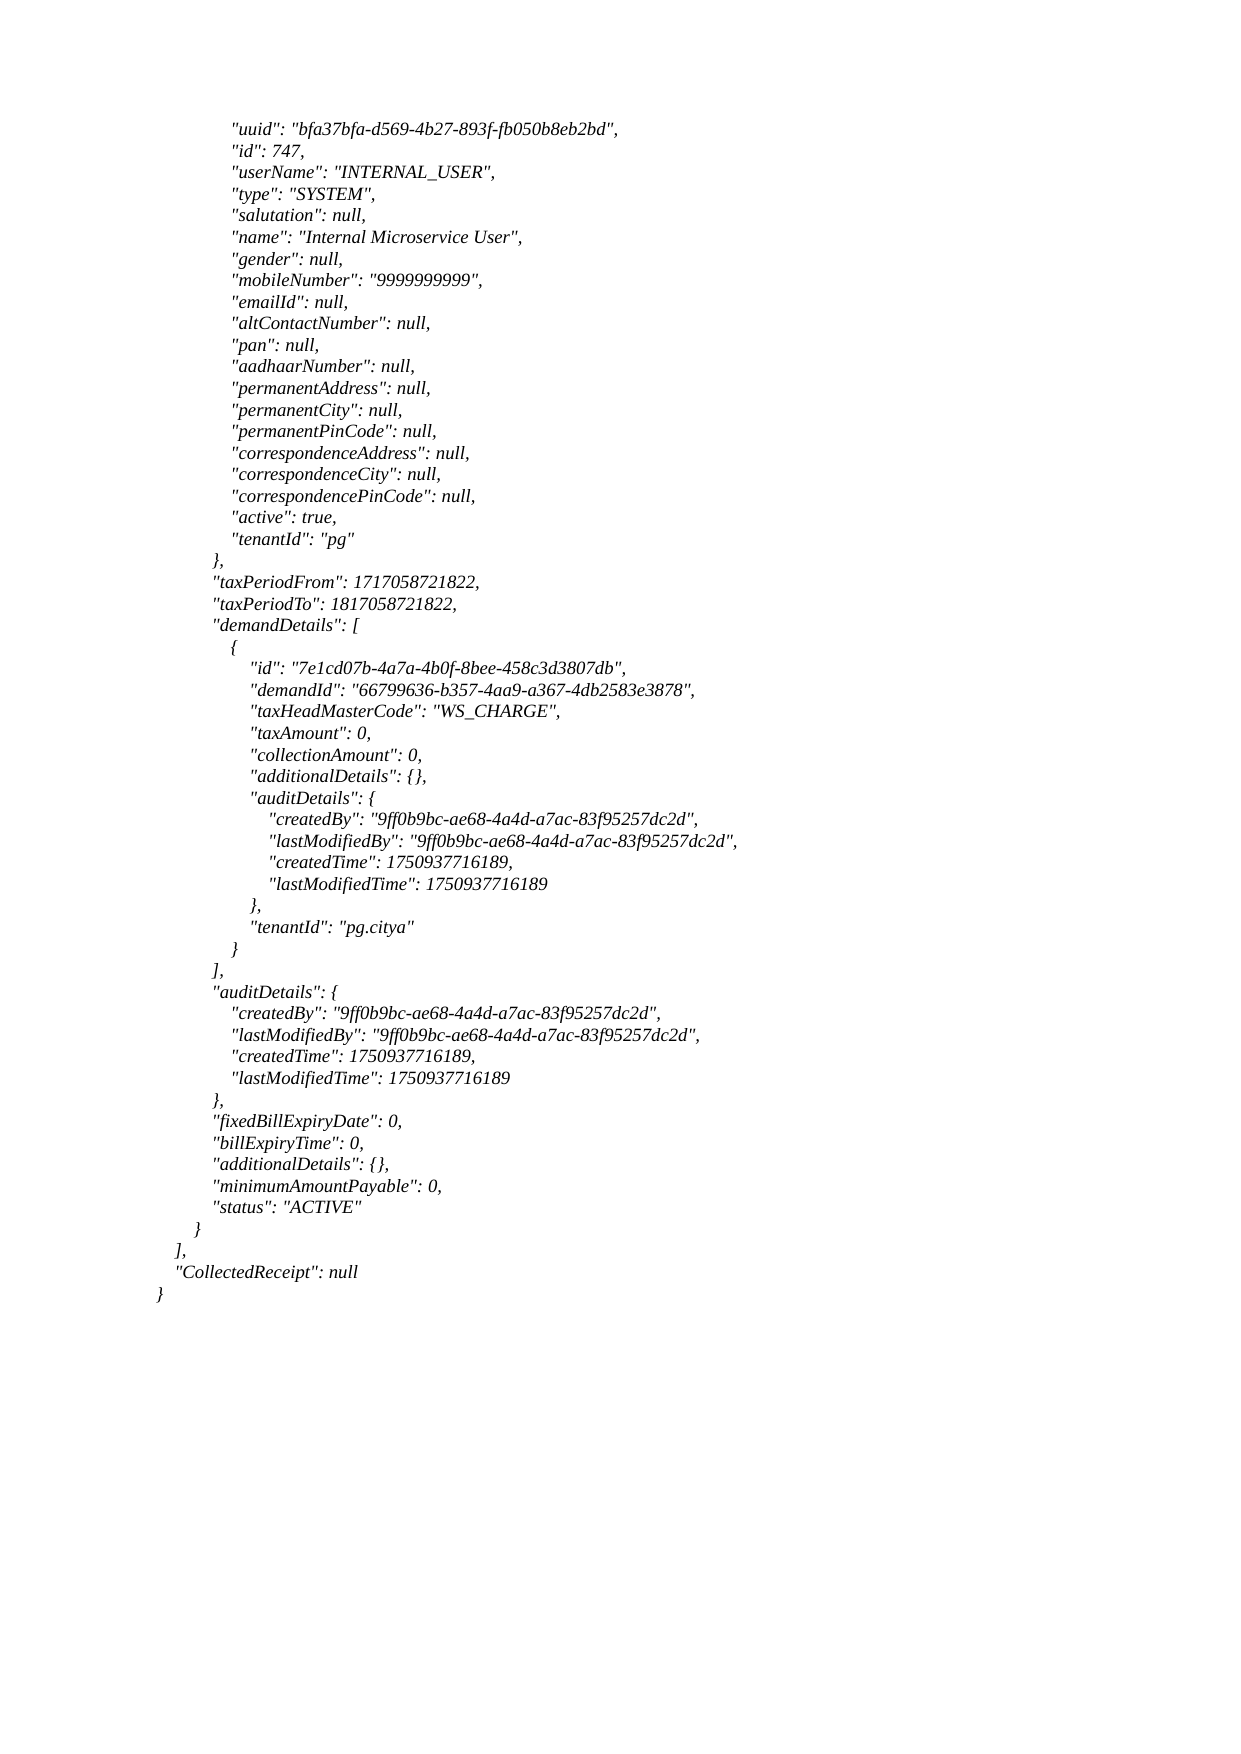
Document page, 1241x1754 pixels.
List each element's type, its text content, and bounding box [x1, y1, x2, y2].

text "auditDetails": { [156, 787, 1122, 808]
text "correspondencePinCode": null, [156, 485, 1122, 506]
text } [156, 1218, 1122, 1239]
text "altContactNumber": null, [156, 312, 1122, 334]
text "taxPeriodFrom": 1717058721822, [156, 571, 1122, 592]
text "collectionAmount": 0, [156, 743, 1122, 765]
text "status": "ACTIVE" [156, 1196, 1122, 1218]
text "userName": "INTERNAL_USER", [156, 161, 1122, 183]
text "lastModifiedBy": "9ff0b9bc-ae68-4a4d-a7ac-83f95257dc2d", [156, 1024, 1122, 1045]
text "auditDetails": { [156, 981, 1122, 1002]
text "tenantId": "pg.citya" [156, 916, 1122, 937]
text } [156, 1282, 1122, 1304]
text ], [156, 959, 1122, 981]
text "pan": null, [156, 334, 1122, 355]
text "permanentPinCode": null, [156, 420, 1122, 442]
text "name": "Internal Microservice User", [156, 226, 1122, 247]
text "gender": null, [156, 247, 1122, 269]
text "uuid": "bfa37bfa-d569-4b27-893f-fb050b8eb2bd", [156, 118, 1122, 140]
text "tenantId": "pg" [156, 528, 1122, 549]
text "permanentCity": null, [156, 398, 1122, 420]
text "correspondenceCity": null, [156, 463, 1122, 485]
text }, [156, 894, 1122, 916]
text }, [156, 1088, 1122, 1110]
text "demandId": "66799636-b357-4aa9-a367-4db2583e3878", [156, 679, 1122, 700]
text "active": true, [156, 506, 1122, 528]
text "lastModifiedTime": 1750937716189 [156, 873, 1122, 894]
text "createdTime": 1750937716189, [156, 1045, 1122, 1067]
text "salutation": null, [156, 204, 1122, 226]
text "taxHeadMasterCode": "WS_CHARGE", [156, 700, 1122, 722]
text "permanentAddress": null, [156, 377, 1122, 398]
text "id": "7e1cd07b-4a7a-4b0f-8bee-458c3d3807db", [156, 657, 1122, 679]
text "demandDetails": [ [156, 614, 1122, 636]
text "createdTime": 1750937716189, [156, 851, 1122, 873]
text "fixedBillExpiryDate": 0, [156, 1110, 1122, 1132]
text } [156, 937, 1122, 959]
text "mobileNumber": "9999999999", [156, 269, 1122, 291]
text { [156, 636, 1122, 657]
text }, [156, 549, 1122, 571]
text "billExpiryTime": 0, [156, 1132, 1122, 1153]
text "correspondenceAddress": null, [156, 442, 1122, 463]
text "createdBy": "9ff0b9bc-ae68-4a4d-a7ac-83f95257dc2d", [156, 808, 1122, 830]
text "taxPeriodTo": 1817058721822, [156, 592, 1122, 614]
text "type": "SYSTEM", [156, 183, 1122, 204]
text "id": 747, [156, 140, 1122, 161]
text "lastModifiedTime": 1750937716189 [156, 1067, 1122, 1088]
text "additionalDetails": {}, [156, 1153, 1122, 1175]
text "aadhaarNumber": null, [156, 355, 1122, 377]
text "additionalDetails": {}, [156, 765, 1122, 787]
text "taxAmount": 0, [156, 722, 1122, 743]
text "createdBy": "9ff0b9bc-ae68-4a4d-a7ac-83f95257dc2d", [156, 1002, 1122, 1024]
text "CollectedReceipt": null [156, 1261, 1122, 1282]
text "lastModifiedBy": "9ff0b9bc-ae68-4a4d-a7ac-83f95257dc2d", [156, 830, 1122, 851]
text "emailId": null, [156, 291, 1122, 312]
text ], [156, 1239, 1122, 1261]
text "minimumAmountPayable": 0, [156, 1175, 1122, 1196]
